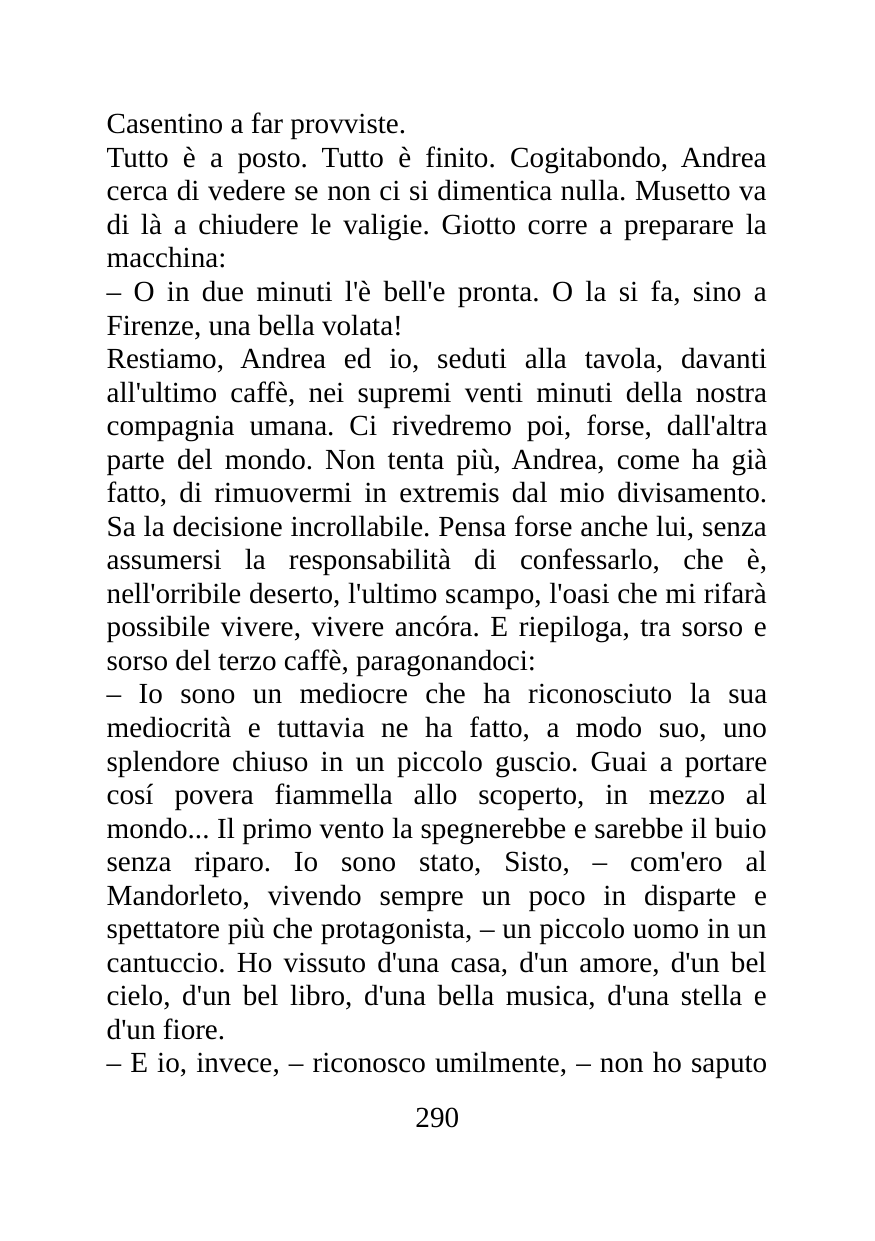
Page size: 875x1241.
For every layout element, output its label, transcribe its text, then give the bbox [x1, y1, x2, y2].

text Restiamo, Andrea ed io, seduti alla tavola, davanti all'ultimo caffè, nei supremi venti minuti della nostra compagnia umana. Ci rivedremo poi, forse, dall'altra parte del mondo. Non tenta più, Andrea, come ha già fatto, di rimuovermi in extremis dal mio divisamento. Sa la decisione incrollabile. Pensa forse anche lui, senza assumersi la responsabilità di confessarlo, che è, nell'orribile deserto, l'ultimo scampo, l'oasi che mi rifarà possibile vivere, vivere ancóra. E riepiloga, tra sorso e sorso del terzo caffè, paragonandoci: [106, 341, 768, 677]
text – O in due minuti l'è bell'e pronta. O la si fa, sino a Firenze, una bella volata! [106, 274, 768, 341]
text – E io, invece, – riconosco umilmente, – non ho saputo [106, 1046, 768, 1079]
text Tutto è a posto. Tutto è finito. Cogitabondo, Andrea cerca di vedere se non ci si dimentica nulla. Musetto va di là a chiudere le valigie. Giotto corre a preparare la macchina: [106, 140, 768, 274]
text Casentino a far provviste. [106, 106, 768, 140]
text – Io sono un mediocre che ha riconosciuto la sua mediocrità e tuttavia ne ha fatto, a modo suo, uno splendore chiuso in un piccolo guscio. Guai a portare cosí povera fiammella allo scoperto, in mezzo al mondo... Il primo vento la spegnerebbe e sarebbe il buio senza riparo. Io sono stato, Sisto, – com'ero al Mandorleto, vivendo sempre un poco in disparte e spettatore più che protagonista, – un piccolo uomo in un cantuccio. Ho vissuto d'una casa, d'un amore, d'un bel cielo, d'un bel libro, d'una bella musica, d'una stella e d'un fiore. [106, 677, 768, 1046]
